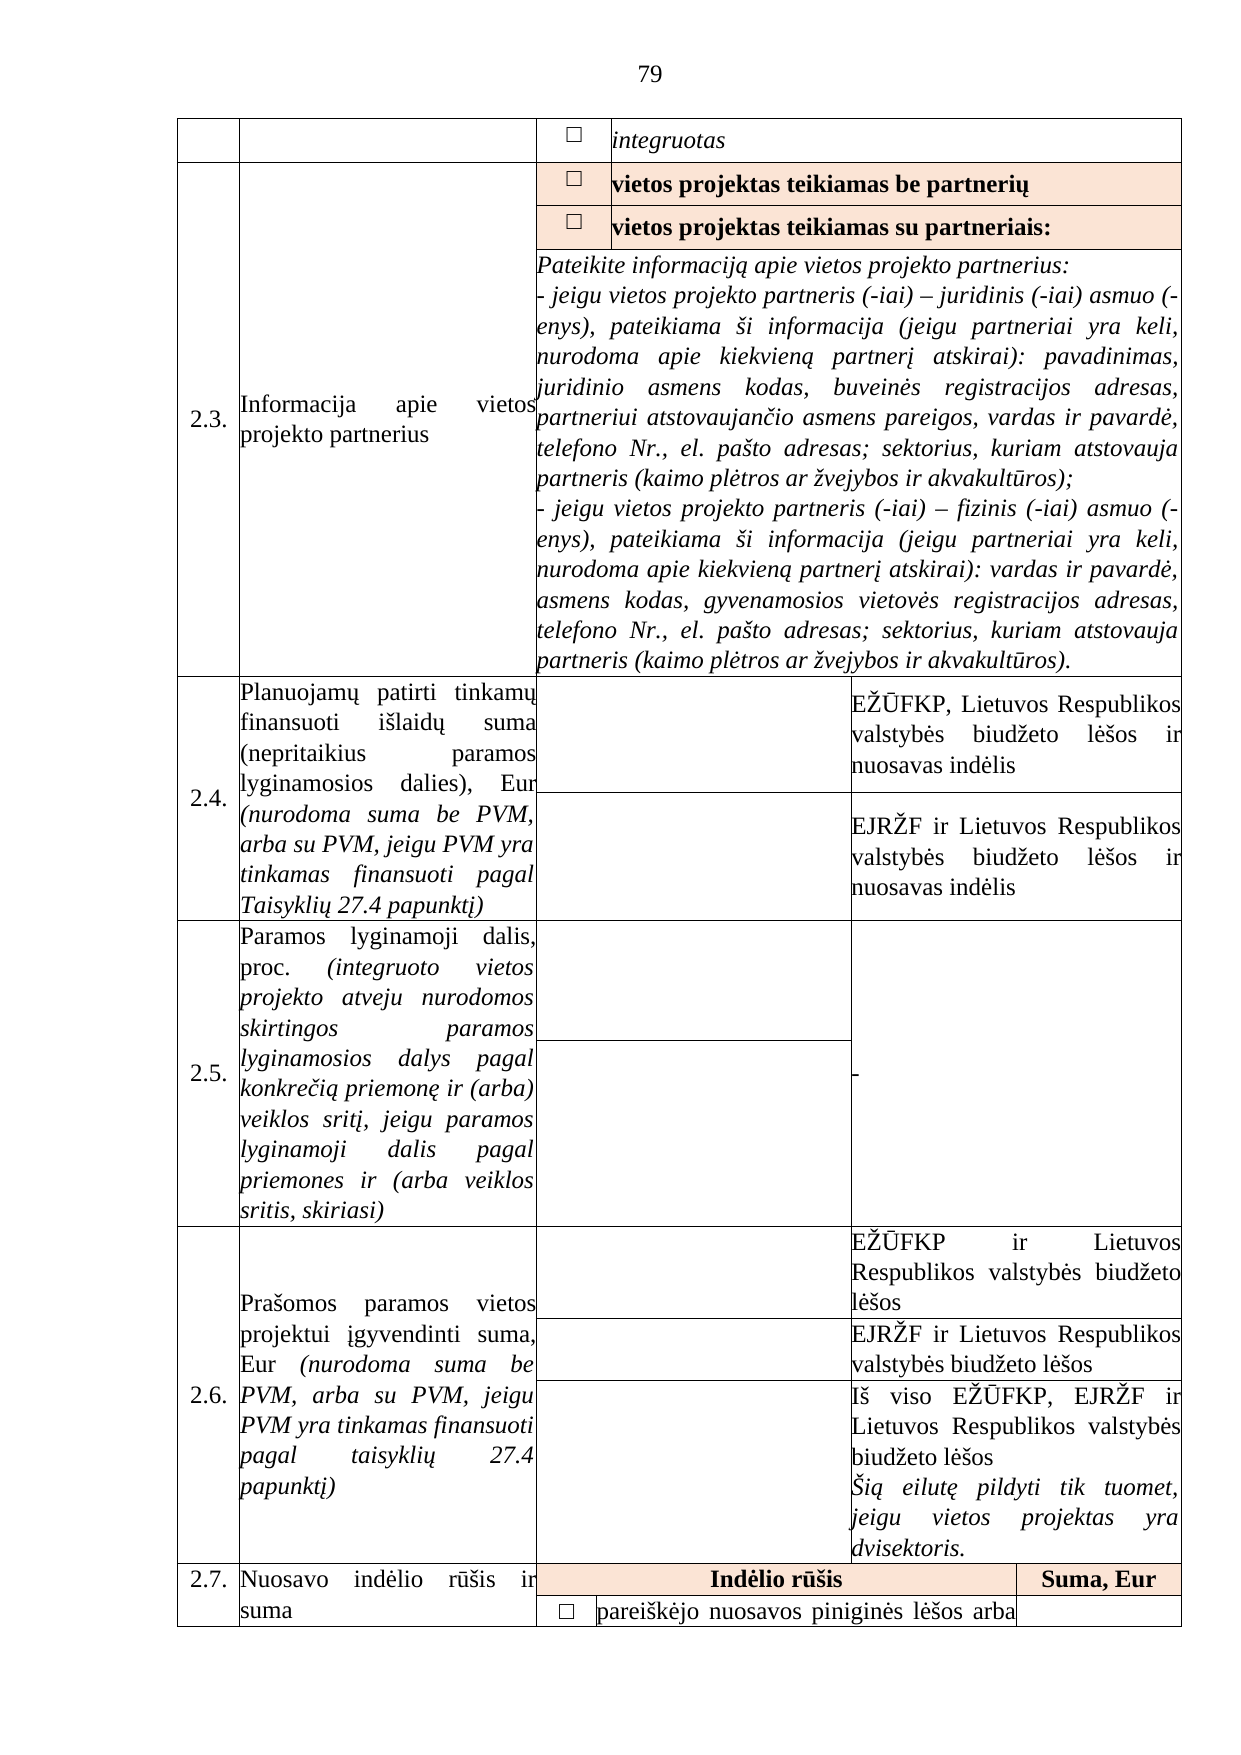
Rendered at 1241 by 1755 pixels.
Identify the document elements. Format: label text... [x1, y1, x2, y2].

table_cell □ [537, 206, 611, 249]
table_cell Pateikite informaciją apie vietos projekto partnerius: - jeigu vietos projekto partneris (-iai) – juridinis (-iai) asmuo (-enys), pateikiama ši informacija (jeigu partneriai yra keli, nurodoma apie kiekvieną partnerį atskirai): pavadinimas, juridinio asmens kodas, buveinės registracijos adresas, partneriui atstovaujančio asmens pareigos, vardas ir pavardė, telefono Nr., el. pašto adresas; sektorius, kuriam atstovauja partneris (kaimo plėtros ar žvejybos ir akvakultūros); - jeigu vietos projekto partneris (-iai) – fizinis (-iai) asmuo (-enys), pateikiama ši informacija (jeigu partneriai yra keli, nurodoma apie kiekvieną partnerį atskirai): vardas ir pavardė, asmens kodas, gyvenamosios vietovės registracijos adresas, telefono Nr., el. pašto adresas; sektorius, kuriam atstovauja partneris (kaimo plėtros ar žvejybos ir akvakultūros). [537, 250, 1181, 676]
table_cell vietos projektas teikiamas su partneriais: [612, 206, 1181, 249]
table_cell [537, 921, 851, 1040]
table_cell □ [537, 1596, 596, 1626]
table_cell Iš viso EŽŪFKP, EJRŽF ir Lietuvos Respublikos valstybės biudžeto lėšos Šią eilutę pildyti tik tuomet, jeigu vietos projektas yra dvisektoris. [852, 1381, 1181, 1563]
table_cell [537, 1381, 851, 1563]
table_cell [178, 119, 239, 162]
table_cell vietos projektas teikiamas be partnerių [612, 163, 1181, 205]
table_cell □ [537, 119, 611, 162]
table_cell EŽŪFKP ir Lietuvos Respublikos valstybės biudžeto lėšos [852, 1227, 1181, 1318]
table_cell Informacija apie vietos projekto partnerius [240, 163, 536, 676]
table_cell 2.4. [178, 677, 239, 920]
table_cell EJRŽF ir Lietuvos Respublikos valstybės biudžeto lėšos [852, 1319, 1181, 1380]
table_cell Paramos lyginamoji dalis, proc. (integruoto vietos projekto atveju nurodomos skirtingos paramos lyginamosios dalys pagal konkrečią priemonę ir (arba) veiklos sritį, jeigu paramos lyginamoji dalis pagal priemones ir (arba veiklos sritis, skiriasi) [240, 921, 536, 1226]
table_cell Nuosavo indėlio rūšis ir suma [240, 1564, 536, 1626]
table_cell [537, 1041, 851, 1226]
table_cell [537, 1319, 851, 1380]
table_cell - [852, 921, 1181, 1226]
table_cell [537, 677, 851, 792]
table_cell [537, 1227, 851, 1318]
table_cell [537, 793, 851, 920]
table_cell pareiškėjo nuosavos piniginės lėšos arba [597, 1596, 1016, 1626]
table_cell 2.7. [178, 1564, 239, 1626]
table_cell 2.6. [178, 1227, 239, 1563]
table_cell Prašomos paramos vietos projektui įgyvendinti suma, Eur (nurodoma suma be PVM, arba su PVM, jeigu PVM yra tinkamas finansuoti pagal taisyklių 27.4 papunktį) [240, 1227, 536, 1563]
table_cell integruotas [612, 119, 1181, 162]
table_cell 2.5. [178, 921, 239, 1226]
table_cell Suma, Eur [1017, 1564, 1181, 1595]
table_cell 2.3. [178, 163, 239, 676]
table_cell [1017, 1596, 1181, 1626]
table_cell □ [537, 163, 611, 205]
table_cell Planuojamų patirti tinkamų finansuoti išlaidų suma (nepritaikius paramos lyginamosios dalies), Eur (nurodoma suma be PVM, arba su PVM, jeigu PVM yra tinkamas finansuoti pagal Taisyklių 27.4 papunktį) [240, 677, 536, 920]
table_cell EJRŽF ir Lietuvos Respublikos valstybės biudžeto lėšos ir nuosavas indėlis [852, 793, 1181, 920]
table_cell EŽŪFKP, Lietuvos Respublikos valstybės biudžeto lėšos ir nuosavas indėlis [852, 677, 1181, 792]
table_cell [240, 119, 536, 162]
table_cell Indėlio rūšis [537, 1564, 1016, 1595]
